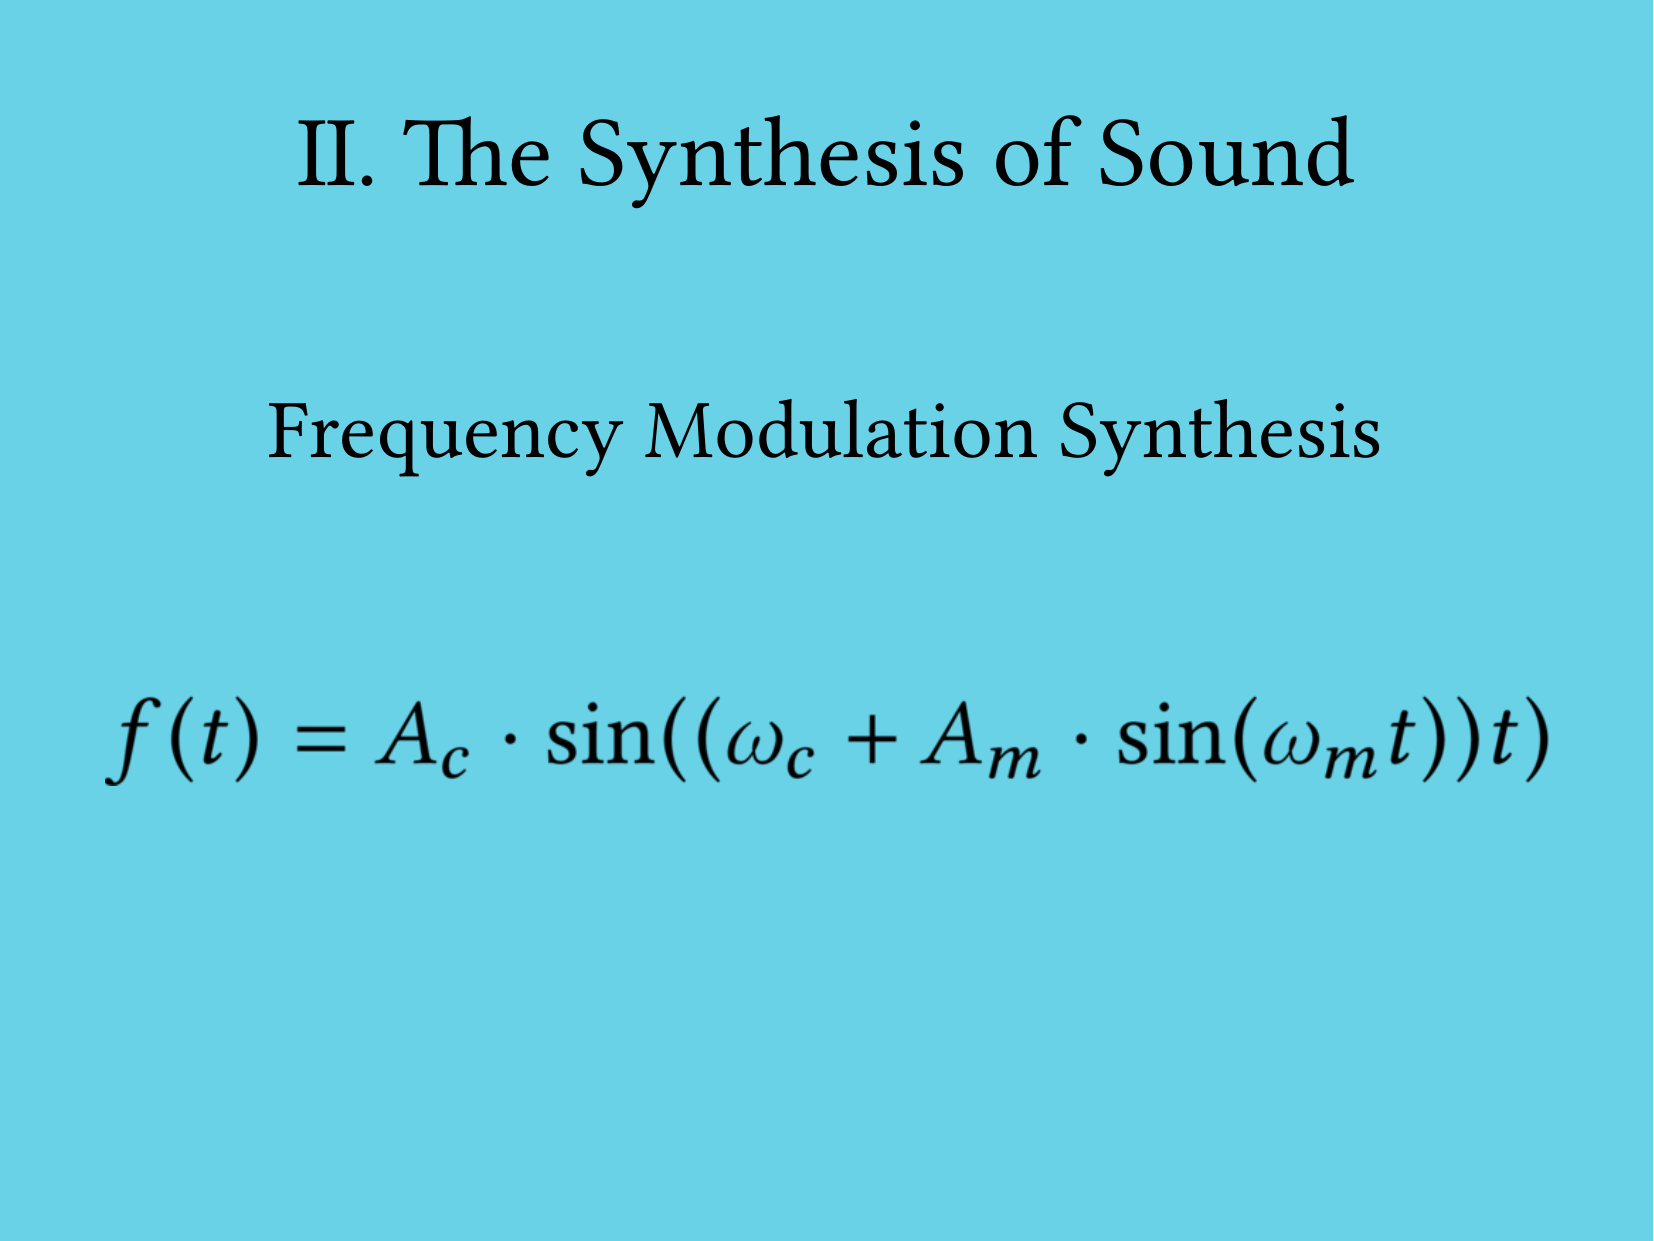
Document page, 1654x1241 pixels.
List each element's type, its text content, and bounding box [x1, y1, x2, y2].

title II. The Synthesis of Sound [82, 49, 1571, 257]
picture [105, 650, 1556, 786]
subtitle Frequency Modulation Synthesis [82, 257, 1571, 1105]
